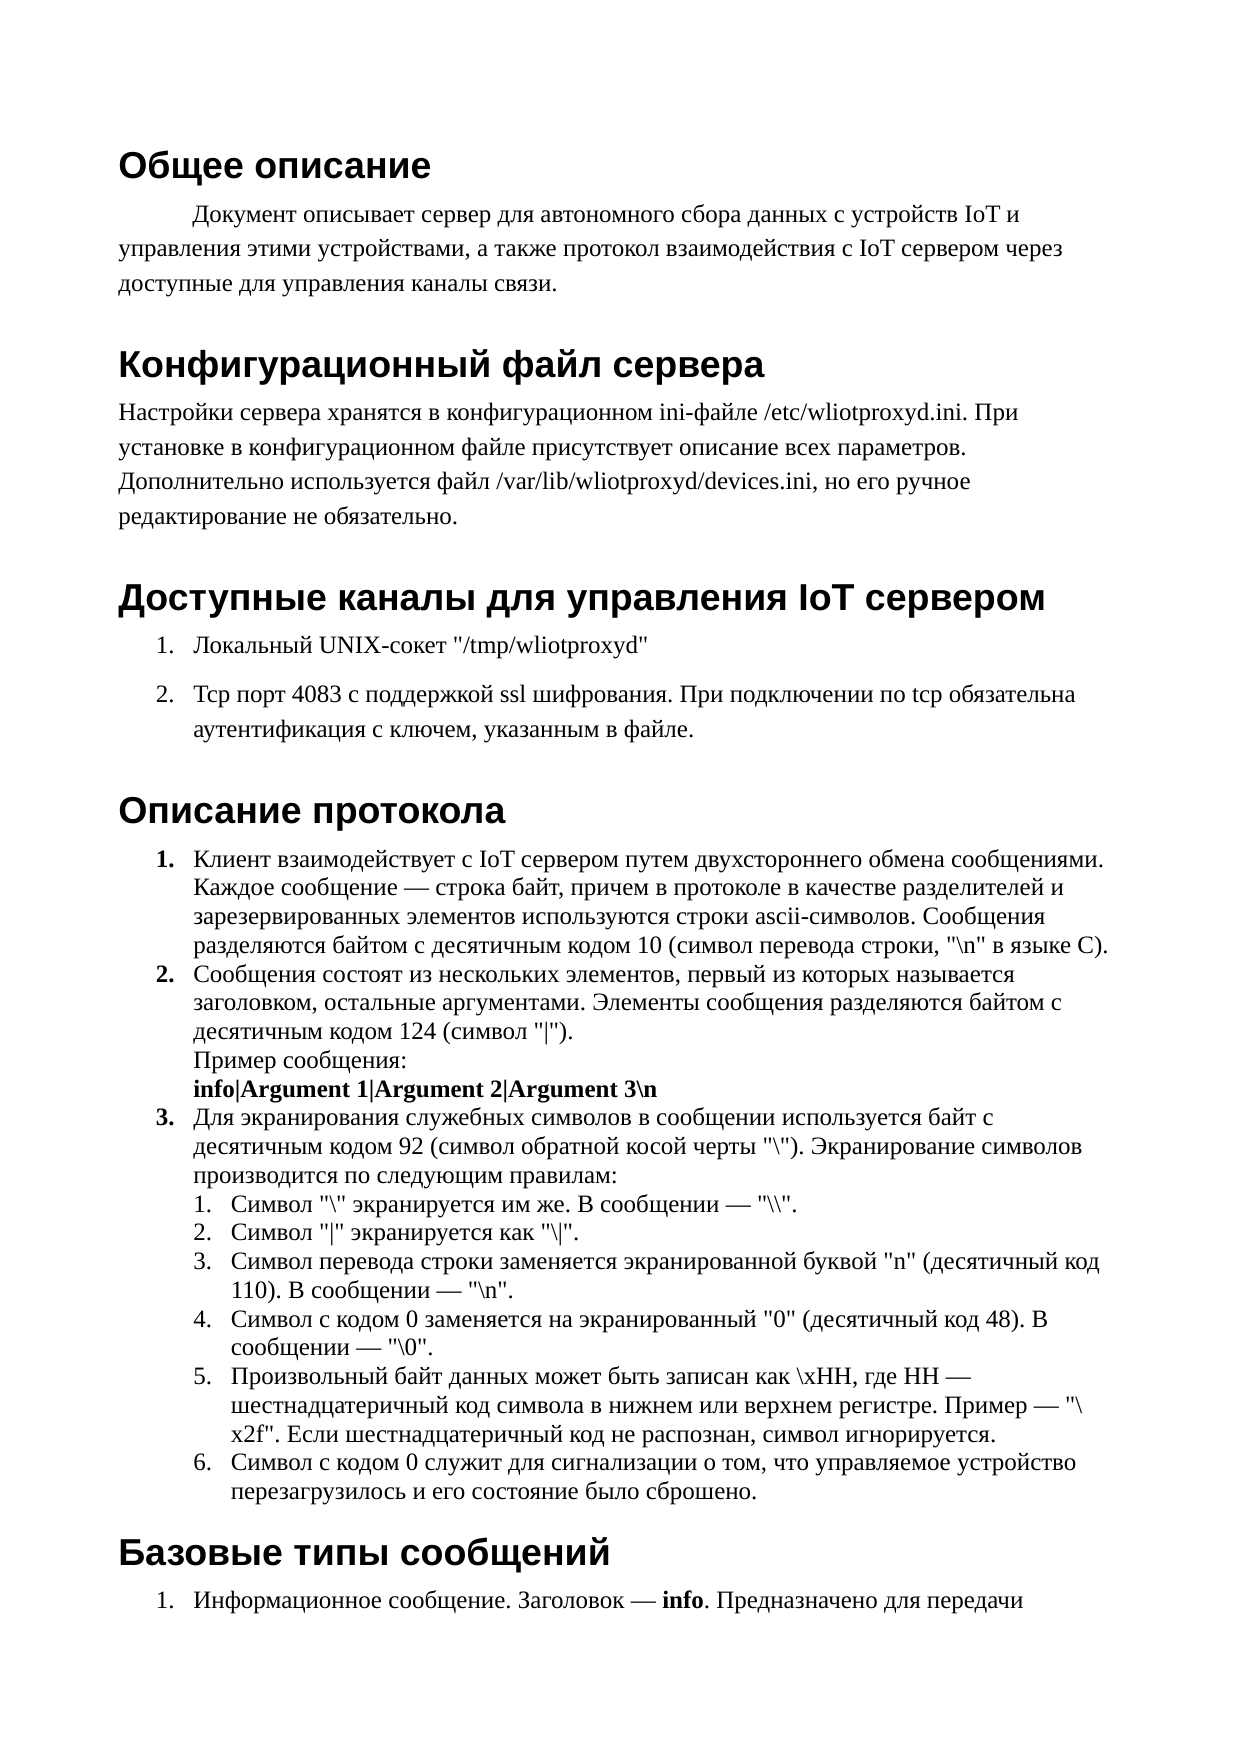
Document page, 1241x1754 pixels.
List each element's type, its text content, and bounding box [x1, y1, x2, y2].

subtitle Описание протокола [118, 788, 1122, 831]
list Tcp порт 4083 с поддержкой ssl шифрования. При подключении по tcp обязательна аутентификация с ключем, указанным в файле. [156, 679, 1122, 743]
list Символ "|" экранируется как "\|". [193, 1217, 1122, 1246]
list Информационное сообщение. Заголовок — info. Предназначено для передачи [156, 1586, 1122, 1614]
subtitle Конфигурационный файл сервера [118, 342, 1122, 385]
list Символ с кодом 0 заменяется на экранированный "0" (десятичный код 48). В сообщении — "\0". [193, 1304, 1122, 1361]
list Произвольный байт данных может быть записан как \xHH, где HH — шестнадцатеричный код символа в нижнем или верхнем регистре. Пример — "\x2f". Если шестнадцатеричный код не распознан, символ игнорируется. [193, 1361, 1122, 1447]
list Сообщения состоят из нескольких элементов, первый из которых называется заголовком, остальные аргументами. Элементы сообщения разделяются байтом с десятичным кодом 124 (символ "|"). Пример сообщения: info|Argument 1|Argument 2|Argument 3\n [156, 959, 1122, 1102]
list Символ с кодом 0 служит для сигнализации о том, что управляемое устройство перезагрузилось и его состояние было сброшено. [193, 1447, 1122, 1505]
subtitle Доступные каналы для управления IoT сервером [118, 575, 1122, 618]
list Локальный UNIX-сокет "/tmp/wliotproxyd" [156, 631, 1122, 659]
subtitle Общее описание [118, 143, 1122, 186]
subtitle Базовые типы сообщений [118, 1530, 1122, 1573]
text Настройки сервера хранятся в конфигурационном ini-файле /etc/wliotproxyd.ini. При установке в конфигурационном файле присутствует описание всех параметров. Дополнительно используется файл /var/lib/wliotproxyd/devices.ini, но его ручное редактирование не обязательно. [118, 397, 1122, 529]
list Для экранирования служебных символов в сообщении используется байт с десятичным кодом 92 (символ обратной косой черты "\"). Экранирование символов производится по следующим правилам: [156, 1102, 1122, 1189]
list Символ перевода строки заменяется экранированной буквой "n" (десятичный код 110). В сообщении — "\n". [193, 1246, 1122, 1304]
list Клиент взаимодействует с IoT сервером путем двухстороннего обмена сообщениями. Каждое сообщение — строка байт, причем в протоколе в качестве разделителей и зарезервированных элементов используются строки ascii-символов. Сообщения разделяются байтом с десятичным кодом 10 (символ перевода строки, "\n" в языке С). [156, 844, 1122, 959]
list Символ "\" экранируется им же. В сообщении — "\\". [193, 1189, 1122, 1217]
text Документ описывает сервер для автономного сбора данных с устройств IoT и управления этими устройствами, а также протокол взаимодействия с IoT сервером через доступные для управления каналы связи. [118, 199, 1122, 296]
